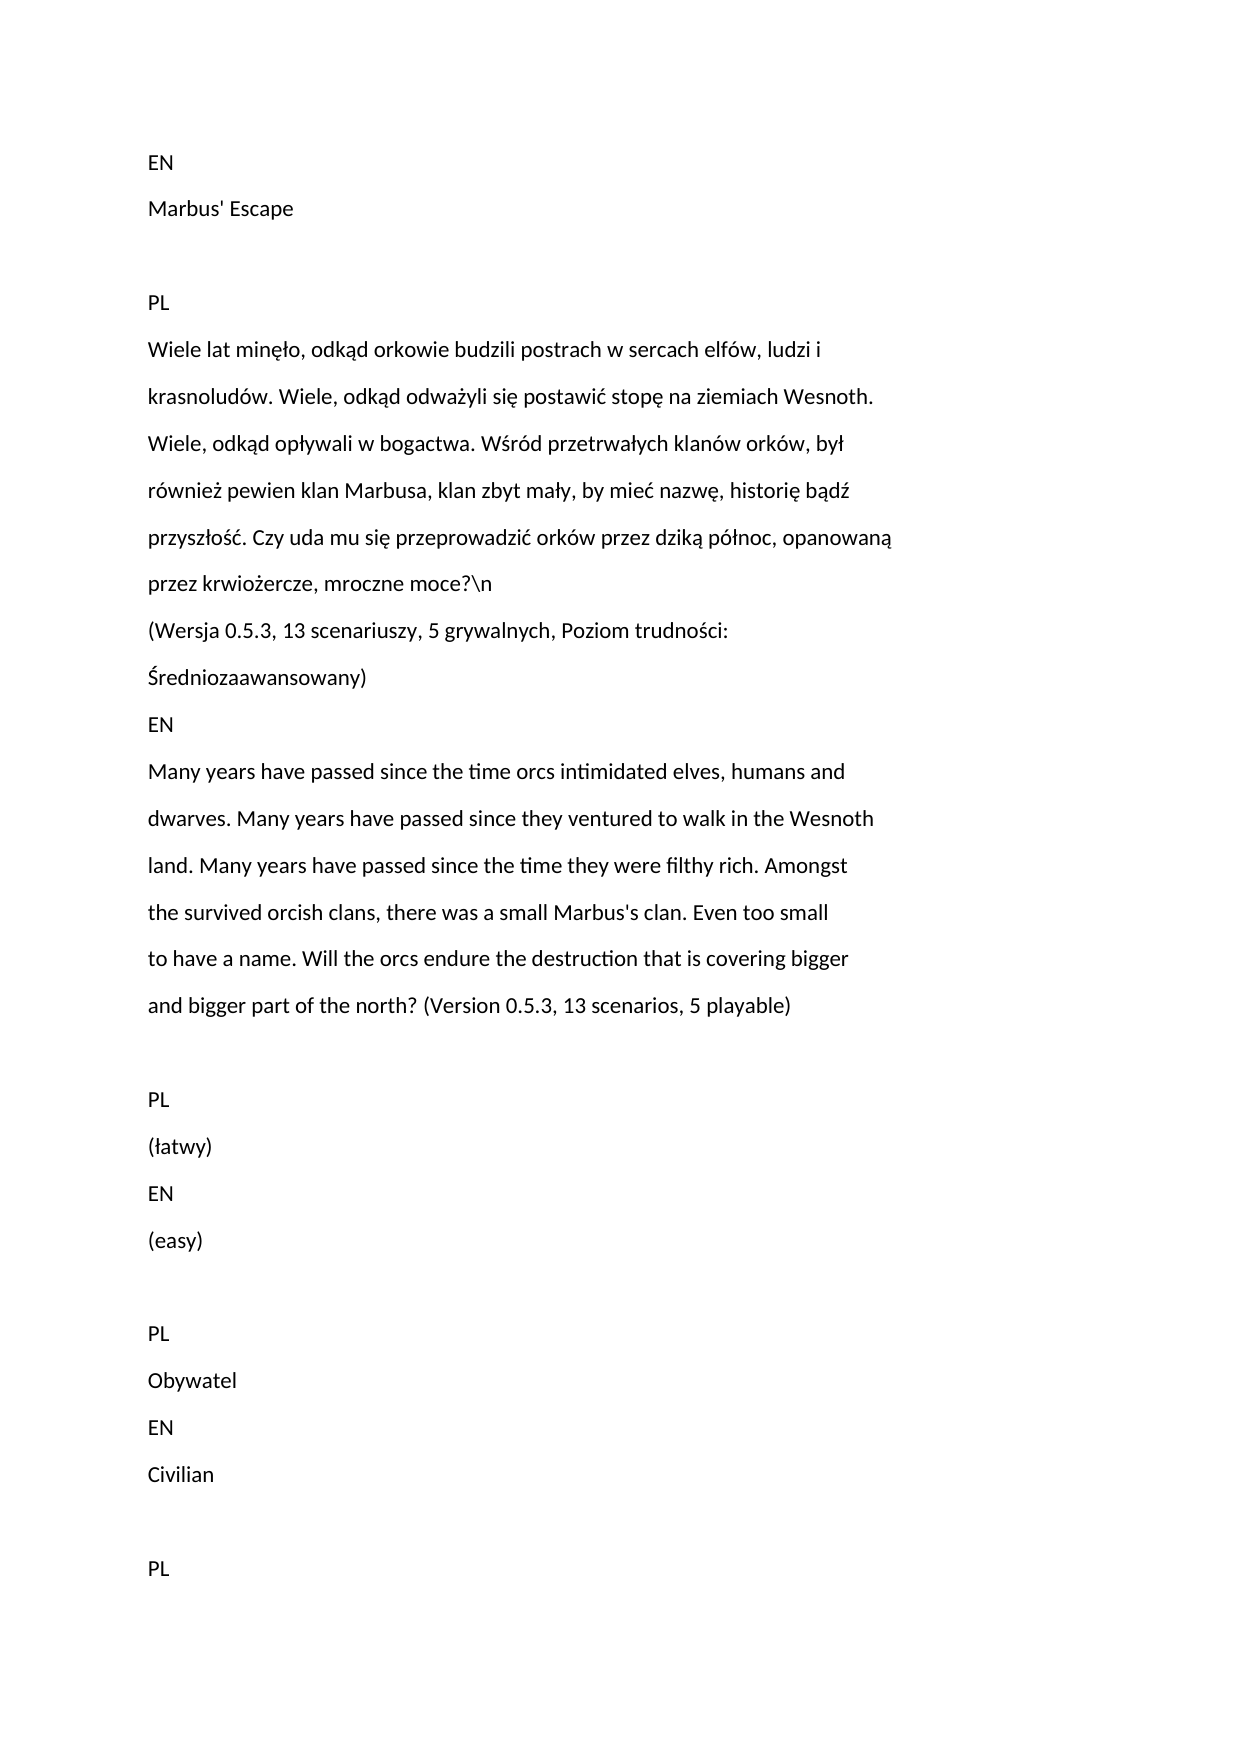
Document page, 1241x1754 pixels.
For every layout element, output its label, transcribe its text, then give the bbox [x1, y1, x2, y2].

text Marbus' Escape [148, 194, 1093, 222]
text the survived orcish clans, there was a small Marbus's clan. Even too small [148, 898, 1093, 926]
text (Wersja 0.5.3, 13 scenariuszy, 5 grywalnych, Poziom trudności: [148, 616, 1093, 644]
text PL [148, 1085, 1093, 1113]
text (easy) [148, 1226, 1093, 1254]
text Średniozaawansowany) [148, 663, 1093, 691]
text EN [148, 1179, 1093, 1207]
text EN [148, 148, 1093, 176]
text Wiele lat minęło, odkąd orkowie budzili postrach w sercach elfów, ludzi i [148, 335, 1093, 363]
text dwarves. Many years have passed since they ventured to walk in the Wesnoth [148, 804, 1093, 832]
text PL [148, 1319, 1093, 1347]
text EN [148, 1413, 1093, 1441]
text Many years have passed since the time orcs intimidated elves, humans and [148, 757, 1093, 785]
text również pewien klan Marbusa, klan zbyt mały, by mieć nazwę, historię bądź [148, 476, 1093, 504]
text to have a name. Will the orcs endure the destruction that is covering bigger [148, 944, 1093, 972]
text Wiele, odkąd opływali w bogactwa. Wśród przetrwałych klanów orków, był [148, 429, 1093, 457]
text land. Many years have passed since the time they were filthy rich. Amongst [148, 851, 1093, 879]
text PL [148, 1554, 1093, 1582]
text (łatwy) [148, 1132, 1093, 1160]
text and bigger part of the north? (Version 0.5.3, 13 scenarios, 5 playable) [148, 991, 1093, 1019]
text przyszłość. Czy uda mu się przeprowadzić orków przez dziką północ, opanowaną [148, 523, 1093, 551]
text Civilian [148, 1460, 1093, 1488]
text PL [148, 288, 1093, 316]
text EN [148, 710, 1093, 738]
text Obywatel [148, 1366, 1093, 1394]
text przez krwiożercze, mroczne moce?\n [148, 569, 1093, 597]
text krasnoludów. Wiele, odkąd odważyli się postawić stopę na ziemiach Wesnoth. [148, 382, 1093, 410]
